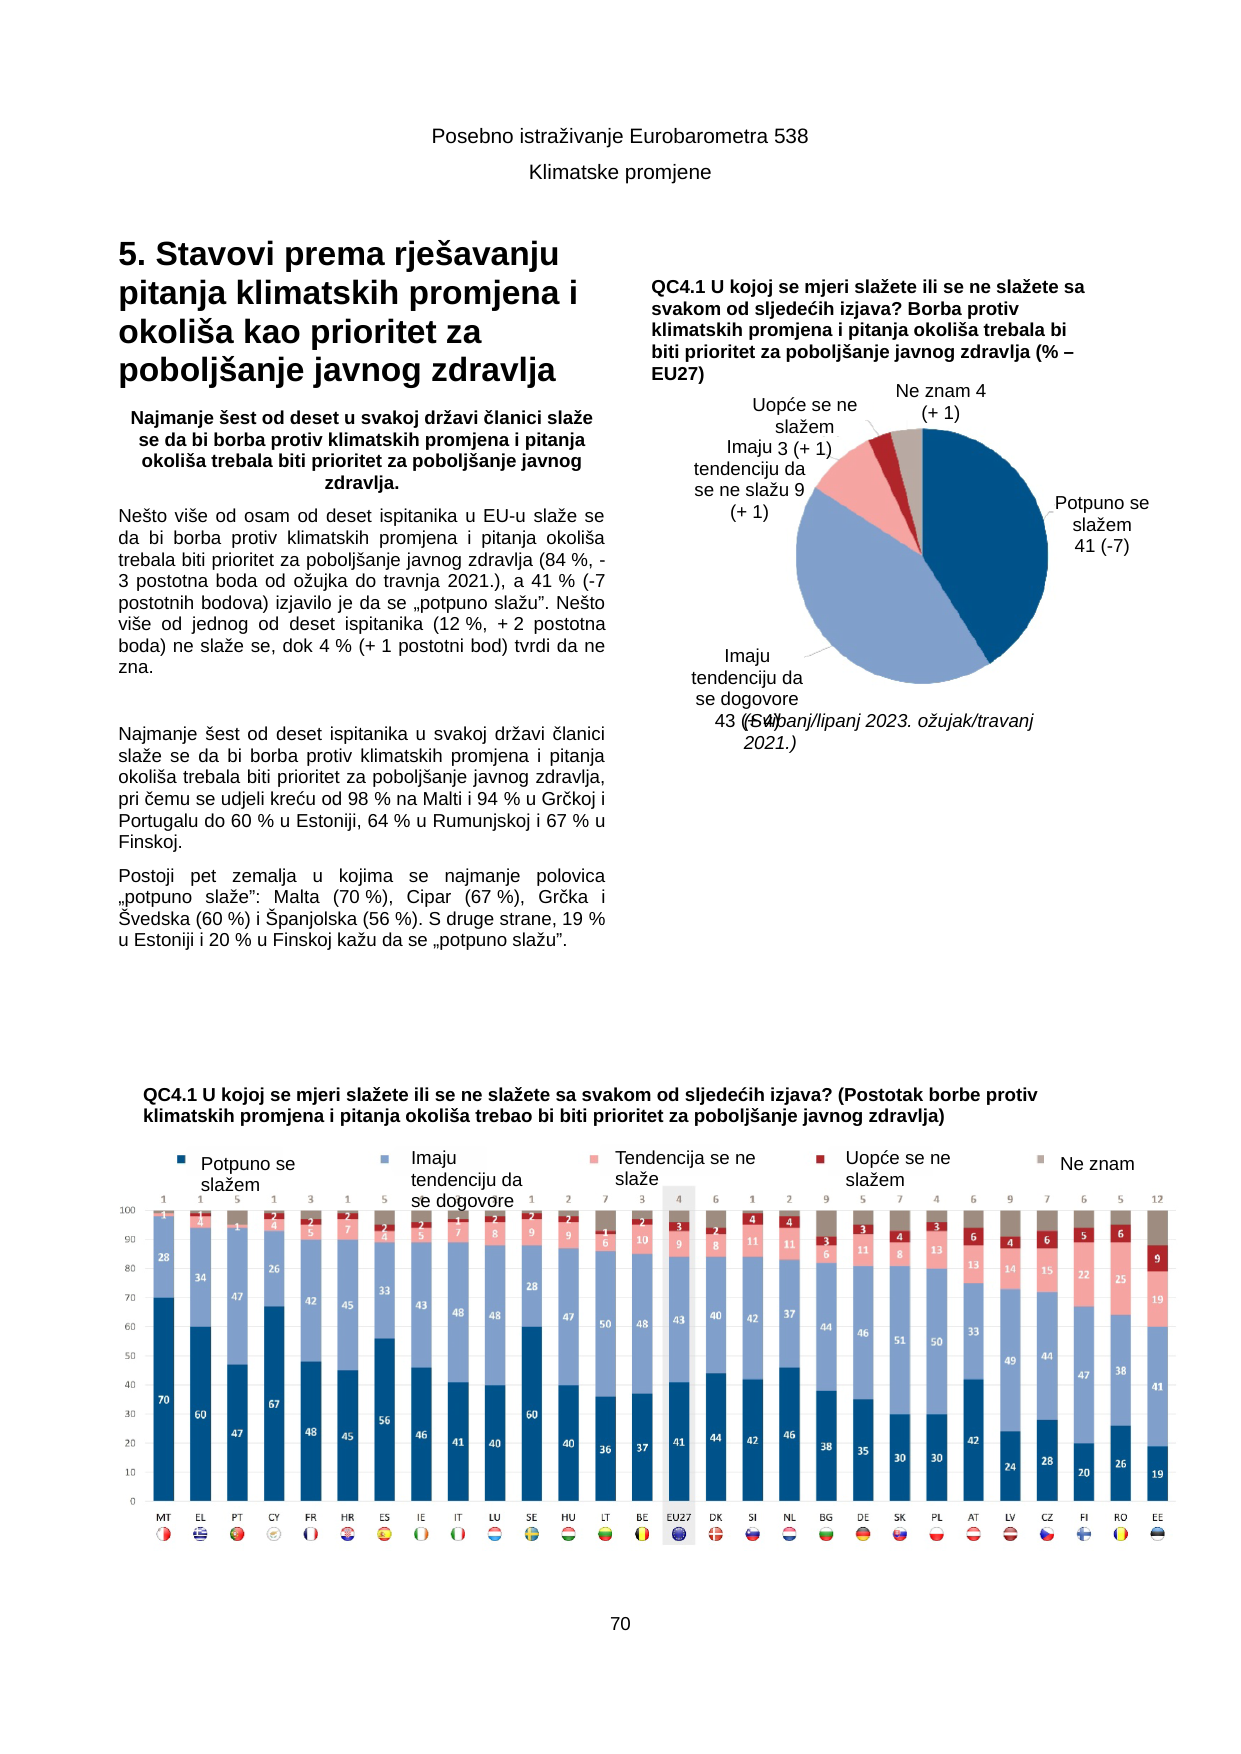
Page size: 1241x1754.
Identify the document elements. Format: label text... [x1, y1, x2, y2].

picture [779, 402, 1062, 694]
text Nešto više od osam od deset ispitanika u EU-u slaže se da bi borba protiv klimatskih promjena i pitanja okoliša trebala biti prioritet za poboljšanje javnog zdravlja (84 %, -3 postotna boda od ožujka do travnja 2021.), a 41 % (-7 postotnih bodova) izjavilo je da se „potpuno slažu”. Nešto više od jednog od deset ispitanika (12 %, + 2 postotna boda) ne slaže se, dok 4 % (+ 1 postotni bod) tvrdi da ne zna. [118, 505, 605, 678]
text Postoji pet zemalja u kojima se najmanje polovica „potpuno slaže”: Malta (70 %), Cipar (67 %), Grčka i Švedska (60 %) i Španjolska (56 %). S druge strane, 19 % u Estoniji i 20 % u Finskoj kažu da se „potpuno slažu”. [118, 864, 605, 951]
text Najmanje šest od deset ispitanika u svakoj državi članici slaže se da bi borba protiv klimatskih promjena i pitanja okoliša trebala biti prioritet za poboljšanje javnog zdravlja, pri čemu se udjeli kreću od 98 % na Malti i 94 % u Grčkoj i Portugalu do 60 % u Estoniji, 64 % u Rumunjskoj i 67 % u Finskoj. [118, 723, 605, 852]
picture [163, 1135, 1044, 1176]
picture [110, 1181, 1179, 1553]
text Najmanje šest od deset u svakoj državi članici slaže se da bi borba protiv klimatskih promjena i pitanja okoliša trebala biti prioritet za poboljšanje javnog zdravlja. [118, 407, 605, 493]
subtitle 5. Stavovi prema rješavanju pitanja klimatskih promjena i okoliša kao prioritet za poboljšanje javnog zdravlja [118, 234, 605, 389]
